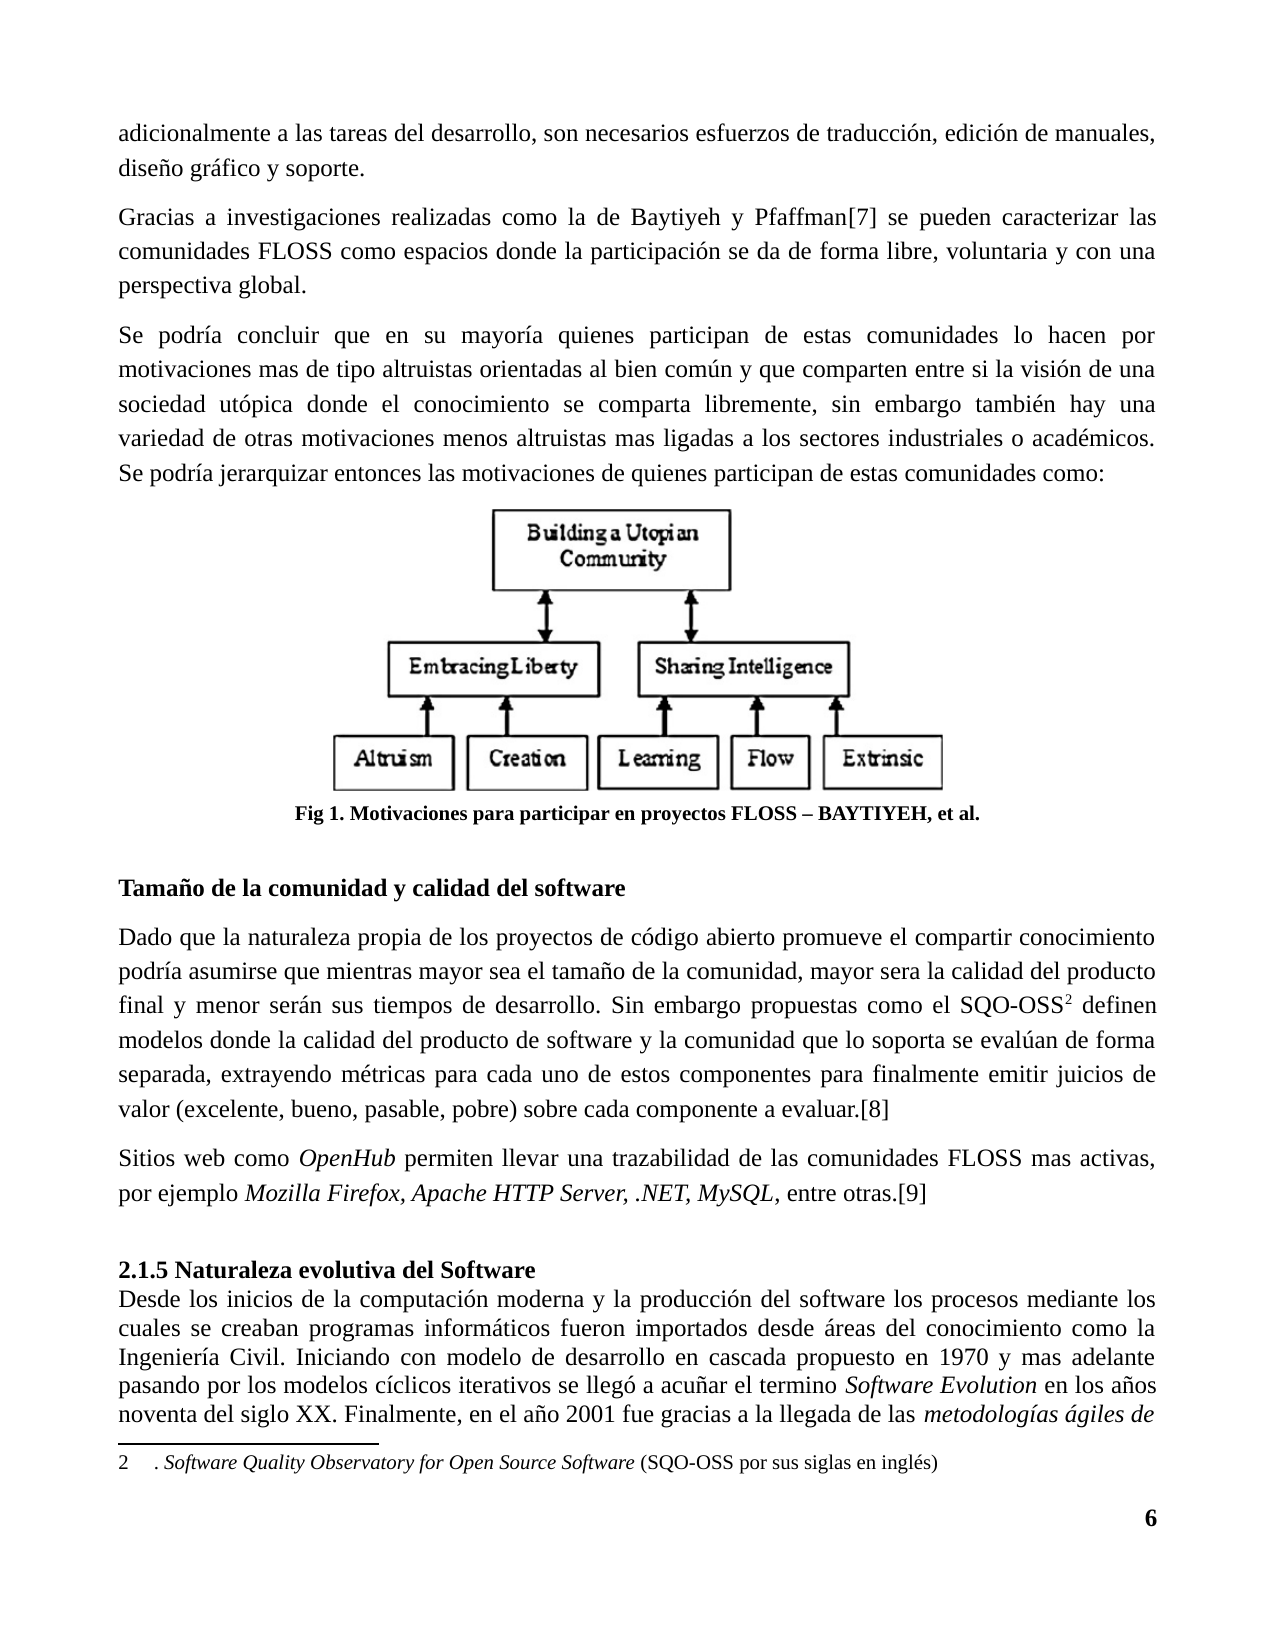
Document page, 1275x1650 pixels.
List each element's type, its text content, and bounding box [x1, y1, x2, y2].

text Dado que la naturaleza propia de los proyectos de código abierto promueve el compartir conocimiento podría asumirse que mientras mayor sea el tamaño de la comunidad, mayor sera la calidad del producto final y menor serán sus tiempos de desarrollo. Sin embargo propuestas como el SQO-OSS definen modelos donde la calidad del producto de software y la comunidad que lo soporta se evalúan de forma separada, extrayendo métricas para cada uno de estos componentes para finalmente emitir juicios de valor (excelente, bueno, pasable, pobre) sobre cada componente a evaluar.[8] [118, 922, 1157, 1123]
text Fig 1. Motivaciones para participar en proyectos FLOSS – BAYTIYEH, et al. [118, 800, 1157, 824]
picture [329, 506, 946, 793]
text Tamaño de la comunidad y calidad del software [118, 873, 1157, 901]
text Gracias a investigaciones realizadas como la de Baytiyeh y Pfaffman[7] se pueden caracterizar las comunidades FLOSS como espacios donde la participación se da de forma libre, voluntaria y con una perspectiva global. [118, 202, 1157, 299]
text adicionalmente a las tareas del desarrollo, son necesarios esfuerzos de traducción, edición de manuales, diseño gráfico y soporte. [118, 118, 1157, 181]
text Desde los inicios de la computación moderna y la producción del software los procesos mediante los cuales se creaban programas informáticos fueron importados desde áreas del conocimiento como la Ingeniería Civil. Iniciando con modelo de desarrollo en cascada propuesto en 1970 y mas adelante pasando por los modelos cíclicos iterativos se llegó a acuñar el termino Software Evolution en los años noventa del siglo XX. Finalmente, en el año 2001 fue gracias a la llegada de las metodologías ágiles de [118, 1284, 1157, 1428]
text Sitios web como OpenHub permiten llevar una trazabilidad de las comunidades FLOSS mas activas, por ejemplo Mozilla Firefox, Apache HTTP Server, .NET, MySQL, entre otras.[9] [118, 1143, 1157, 1206]
subtitle 2.1.5 Naturaleza evolutiva del Software [118, 1255, 1157, 1284]
text Se podría concluir que en su mayoría quienes participan de estas comunidades lo hacen por motivaciones mas de tipo altruistas orientadas al bien común y que comparten entre si la visión de una sociedad utópica donde el conocimiento se comparta libremente, sin embargo también hay una variedad de otras motivaciones menos altruistas mas ligadas a los sectores industriales o académicos. Se podría jerarquizar entonces las motivaciones de quienes participan de estas comunidades como: [118, 320, 1157, 486]
text . Software Quality Observatory for Open Source Software (SQO-OSS por sus siglas en inglés) [118, 1449, 1157, 1474]
